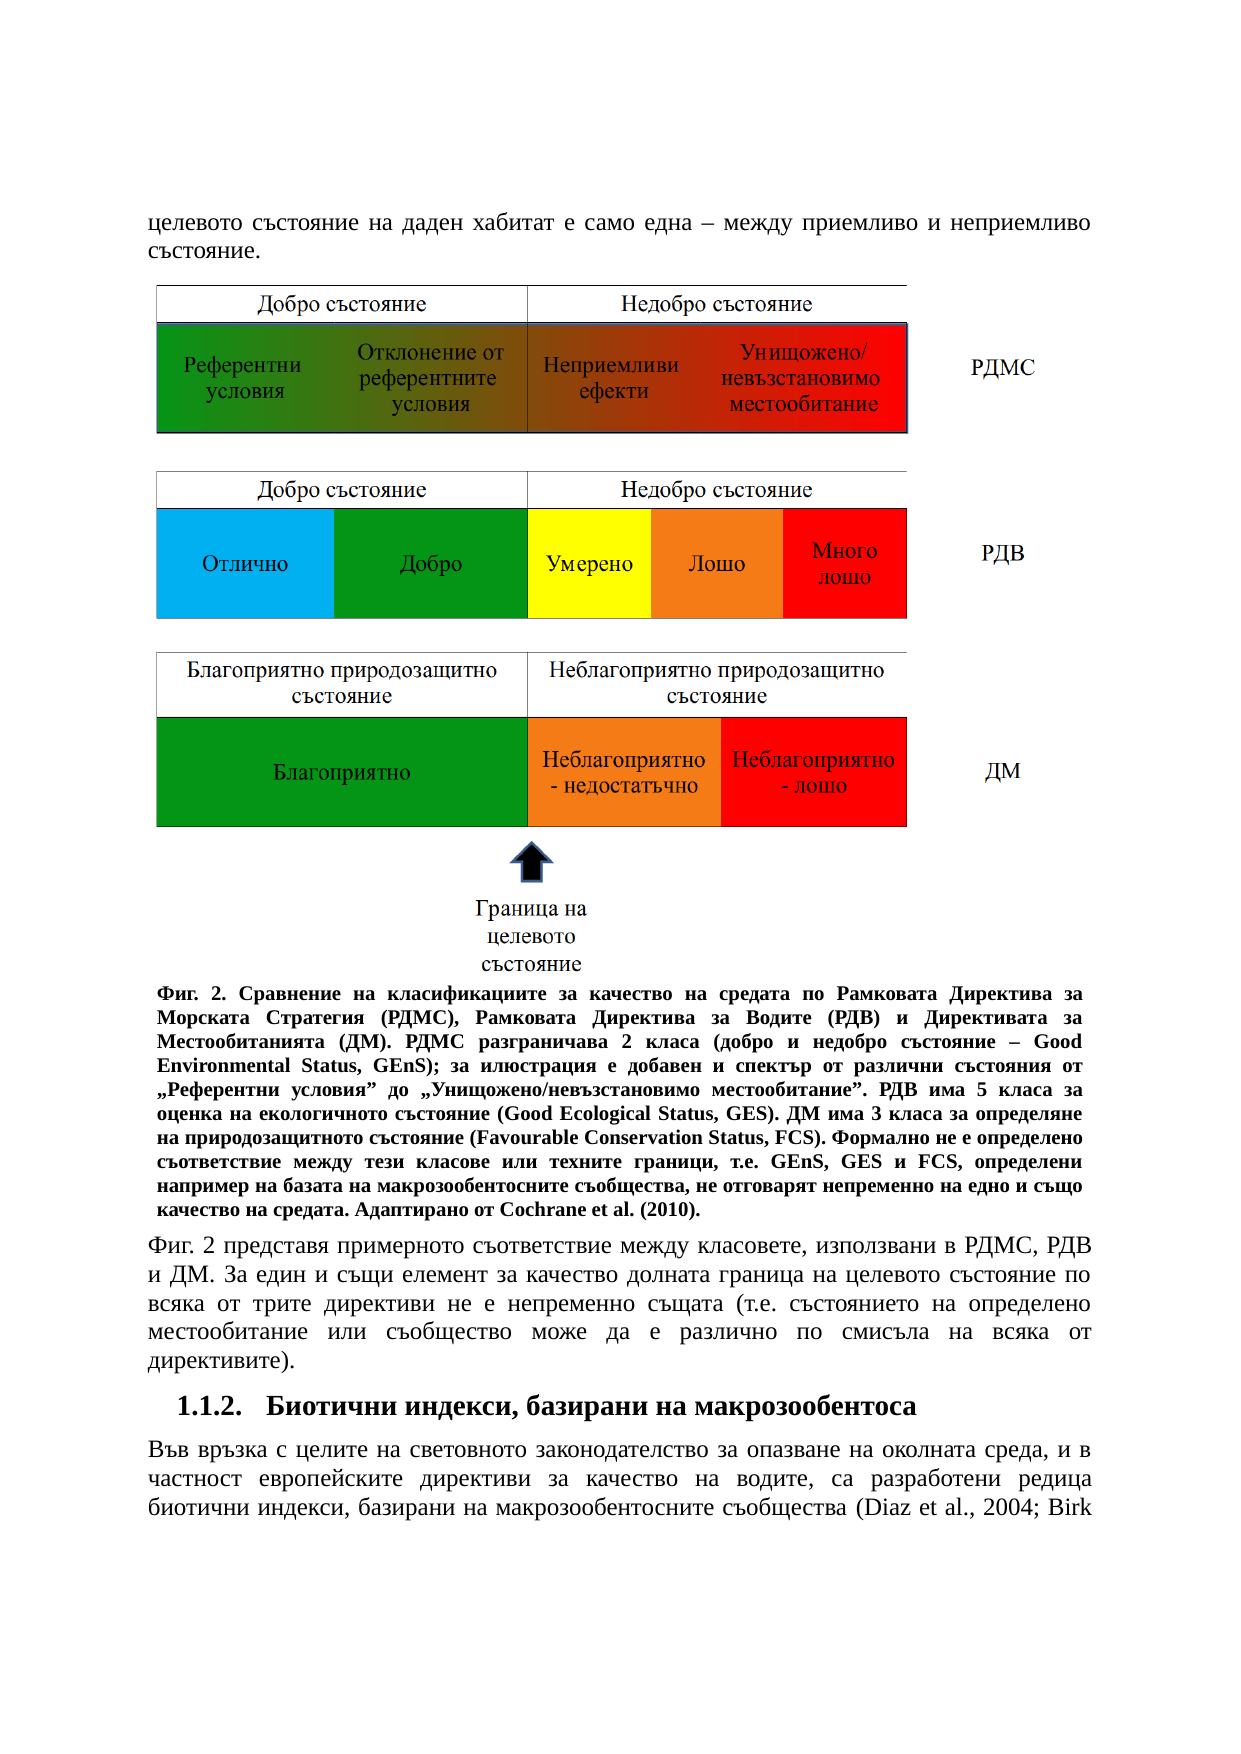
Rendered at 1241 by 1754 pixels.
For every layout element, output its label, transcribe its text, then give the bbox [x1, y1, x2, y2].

text Фиг. 2. Сравнение на класификациите за качество на средата по Рамковата Директива за Морската Стратегия (РДМС), Рамковата Директива за Водите (РДВ) и Директивата за Местообитанията (ДМ). РДМС разграничава 2 класа (добро и недобро състояние – Good Environmental Status, GEnS); за илюстрация е добавен и спектър от различни състояния от „Референтни условия” до „Унищожено/невъзстановимо местообитание”. РДВ има 5 класа за оценка на екологичното състояние (Good Ecological Status, GES). ДМ има 3 класа за определяне на природозащитното състояние (Favourable Conservation Status, FCS). Формално не е определено съответствие между тези класове или техните граници, т.е. GEnS, GES и FCS, определени например на базата на макрозообентосните съобщества, не отговарят непременно на едно и също качество на средата. Адаптирано от Cochrane et al. (2010). [157, 981, 1084, 1221]
subtitle Биотични индекси, базирани на макрозообентоса [242, 1388, 1093, 1422]
text целевото състояние на даден хабитат е само една – между приемливо и неприемливо състояние. [148, 207, 1093, 264]
text Във връзка с целите на световното законодателство за опазване на околната среда, и в частност европейските директиви за качество на водите, са разработени редица биотични индекси, базирани на макрозообентосните съобщества (Diaz et al., 2004; Birk [148, 1434, 1093, 1521]
picture [156, 285, 1084, 981]
text Фиг. 2 представя примерното съответствие между класовете, използвани в РДМС, РДВ и ДМ. За един и същи елемент за качество долната граница на целевото състояние по всяка от трите директиви не е непременно същата (т.е. състоянието на определено местообитание или съобщество може да е различно по смисъла на всяка от директивите). [148, 264, 1093, 1374]
